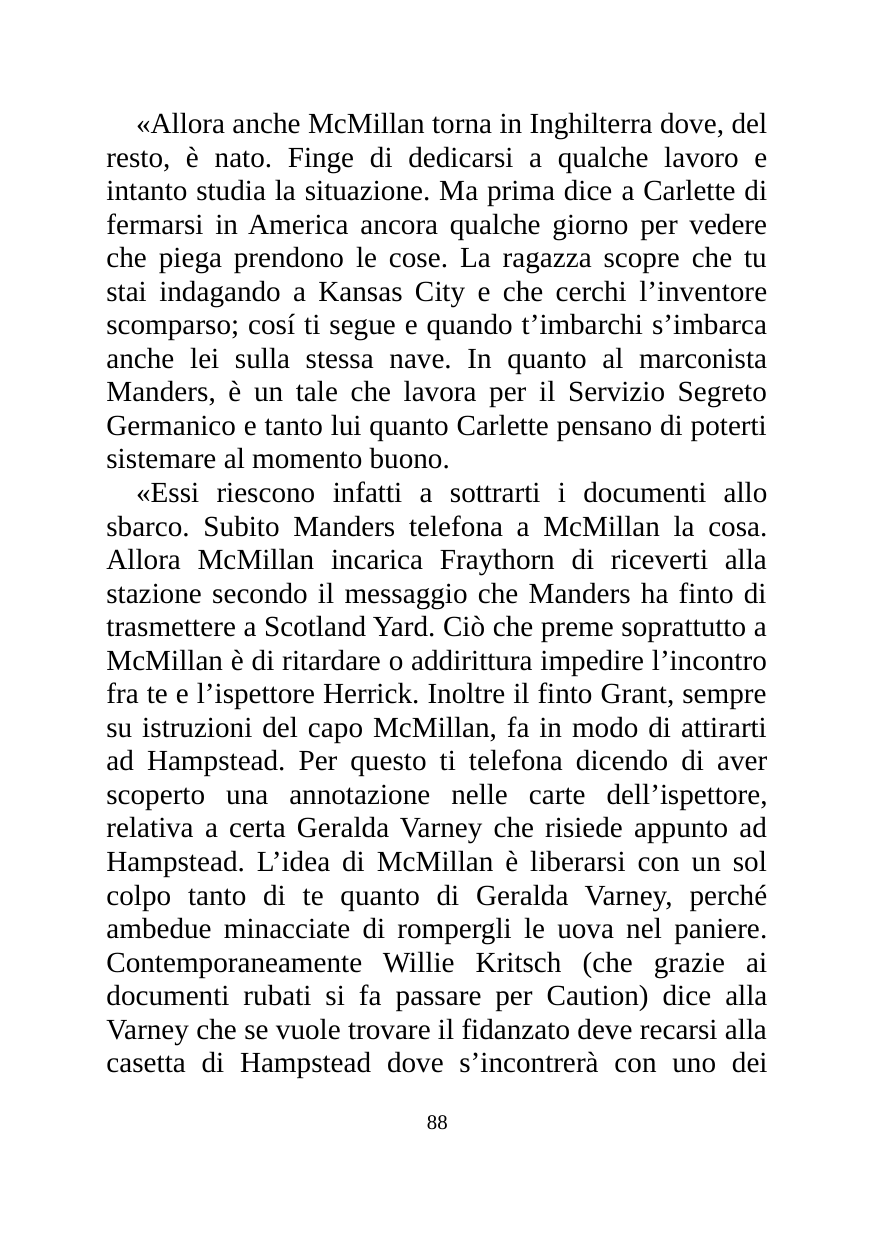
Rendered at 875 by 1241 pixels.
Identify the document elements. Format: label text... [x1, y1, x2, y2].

text «Essi riescono infatti a sottrarti i documenti allo sbarco. Subito Manders telefona a McMillan la cosa. Allora McMillan incarica Fraythorn di riceverti alla stazione secondo il messaggio che Manders ha finto di trasmettere a Scotland Yard. Ciò che preme soprattutto a McMillan è di ritardare o addirittura impedire l’incontro fra te e l’ispettore Herrick. Inoltre il finto Grant, sempre su istruzioni del capo McMillan, fa in modo di attirarti ad Hampstead. Per questo ti telefona dicendo di aver scoperto una annotazione nelle carte dell’ispettore, relativa a certa Geralda Varney che risiede appunto ad Hampstead. L’idea di McMillan è liberarsi con un sol colpo tanto di te quanto di Geralda Varney, perché ambedue minacciate di rompergli le uova nel paniere. Contemporaneamente Willie Kritsch (che grazie ai documenti rubati si fa passare per Caution) dice alla Varney che se vuole trovare il fidanzato deve recarsi alla casetta di Hampstead dove s’incontrerà con uno dei [106, 475, 768, 1079]
text «Allora anche McMillan torna in Inghilterra dove, del resto, è nato. Finge di dedicarsi a qualche lavoro e intanto studia la situazione. Ma prima dice a Carlette di fermarsi in America ancora qualche giorno per vedere che piega prendono le cose. La ragazza scopre che tu stai indagando a Kansas City e che cerchi l’inventore scomparso; cosí ti segue e quando t’imbarchi s’imbarca anche lei sulla stessa nave. In quanto al marconista Manders, è un tale che lavora per il Servizio Segreto Germanico e tanto lui quanto Carlette pensano di poterti sistemare al momento buono. [106, 106, 768, 475]
